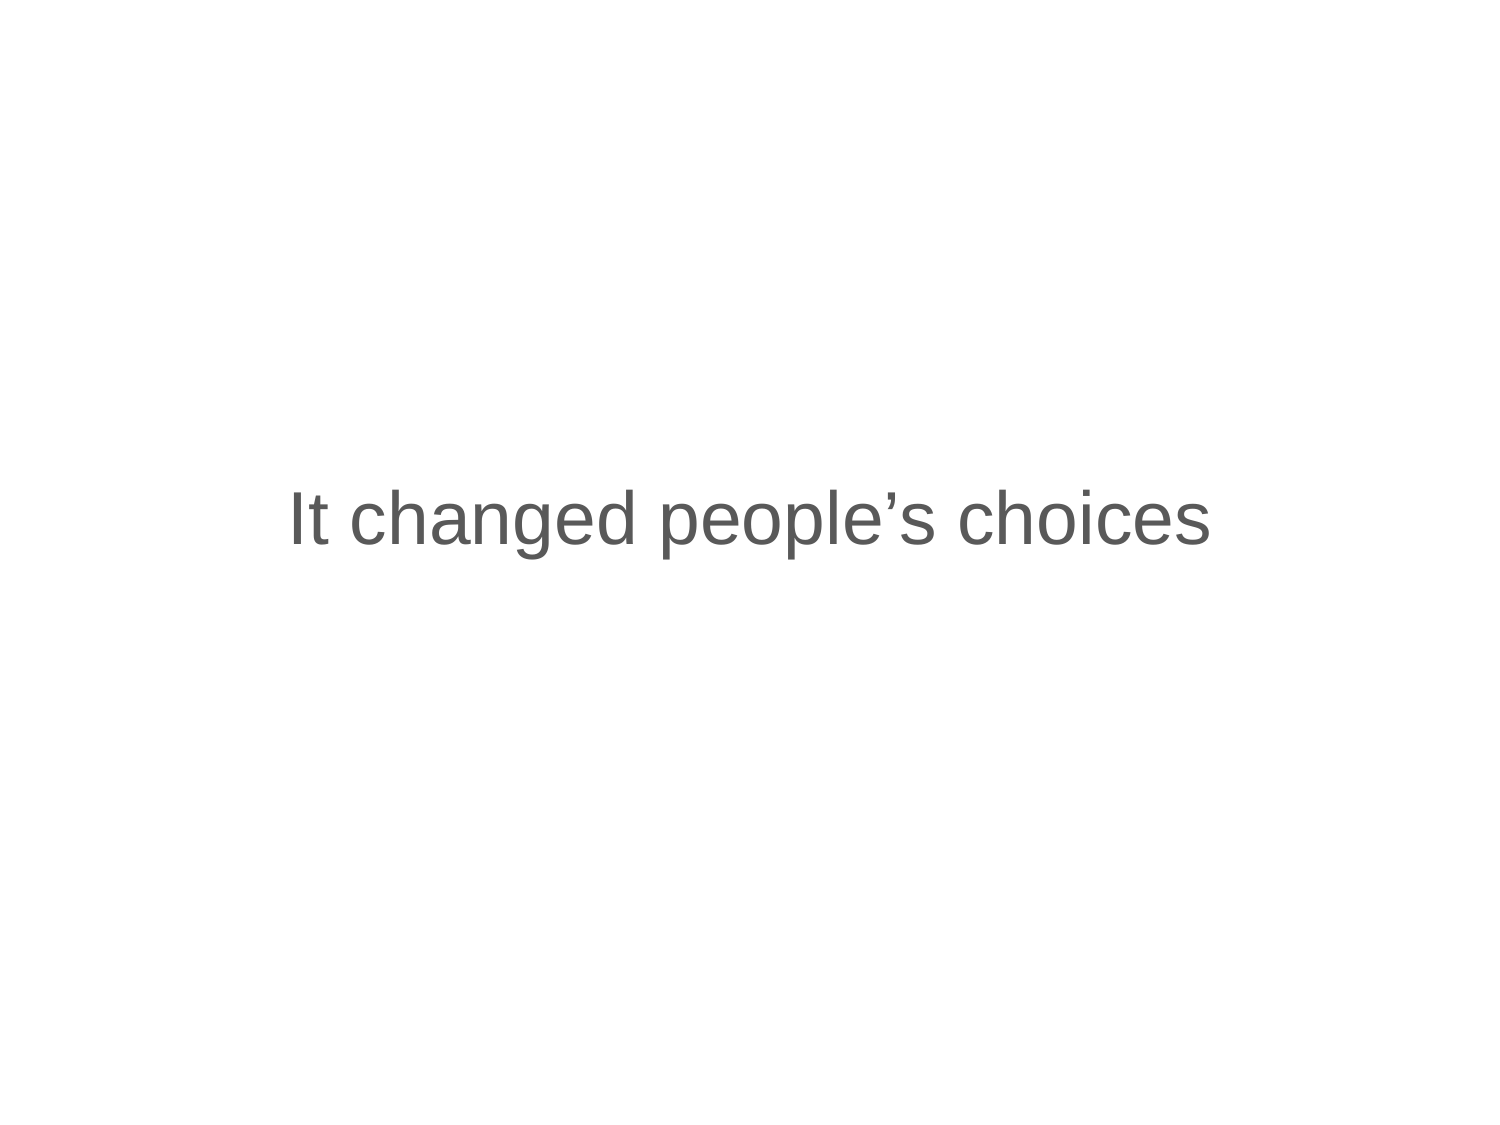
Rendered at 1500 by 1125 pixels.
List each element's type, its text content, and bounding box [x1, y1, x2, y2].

title It changed people’s choices [75, 420, 1426, 609]
